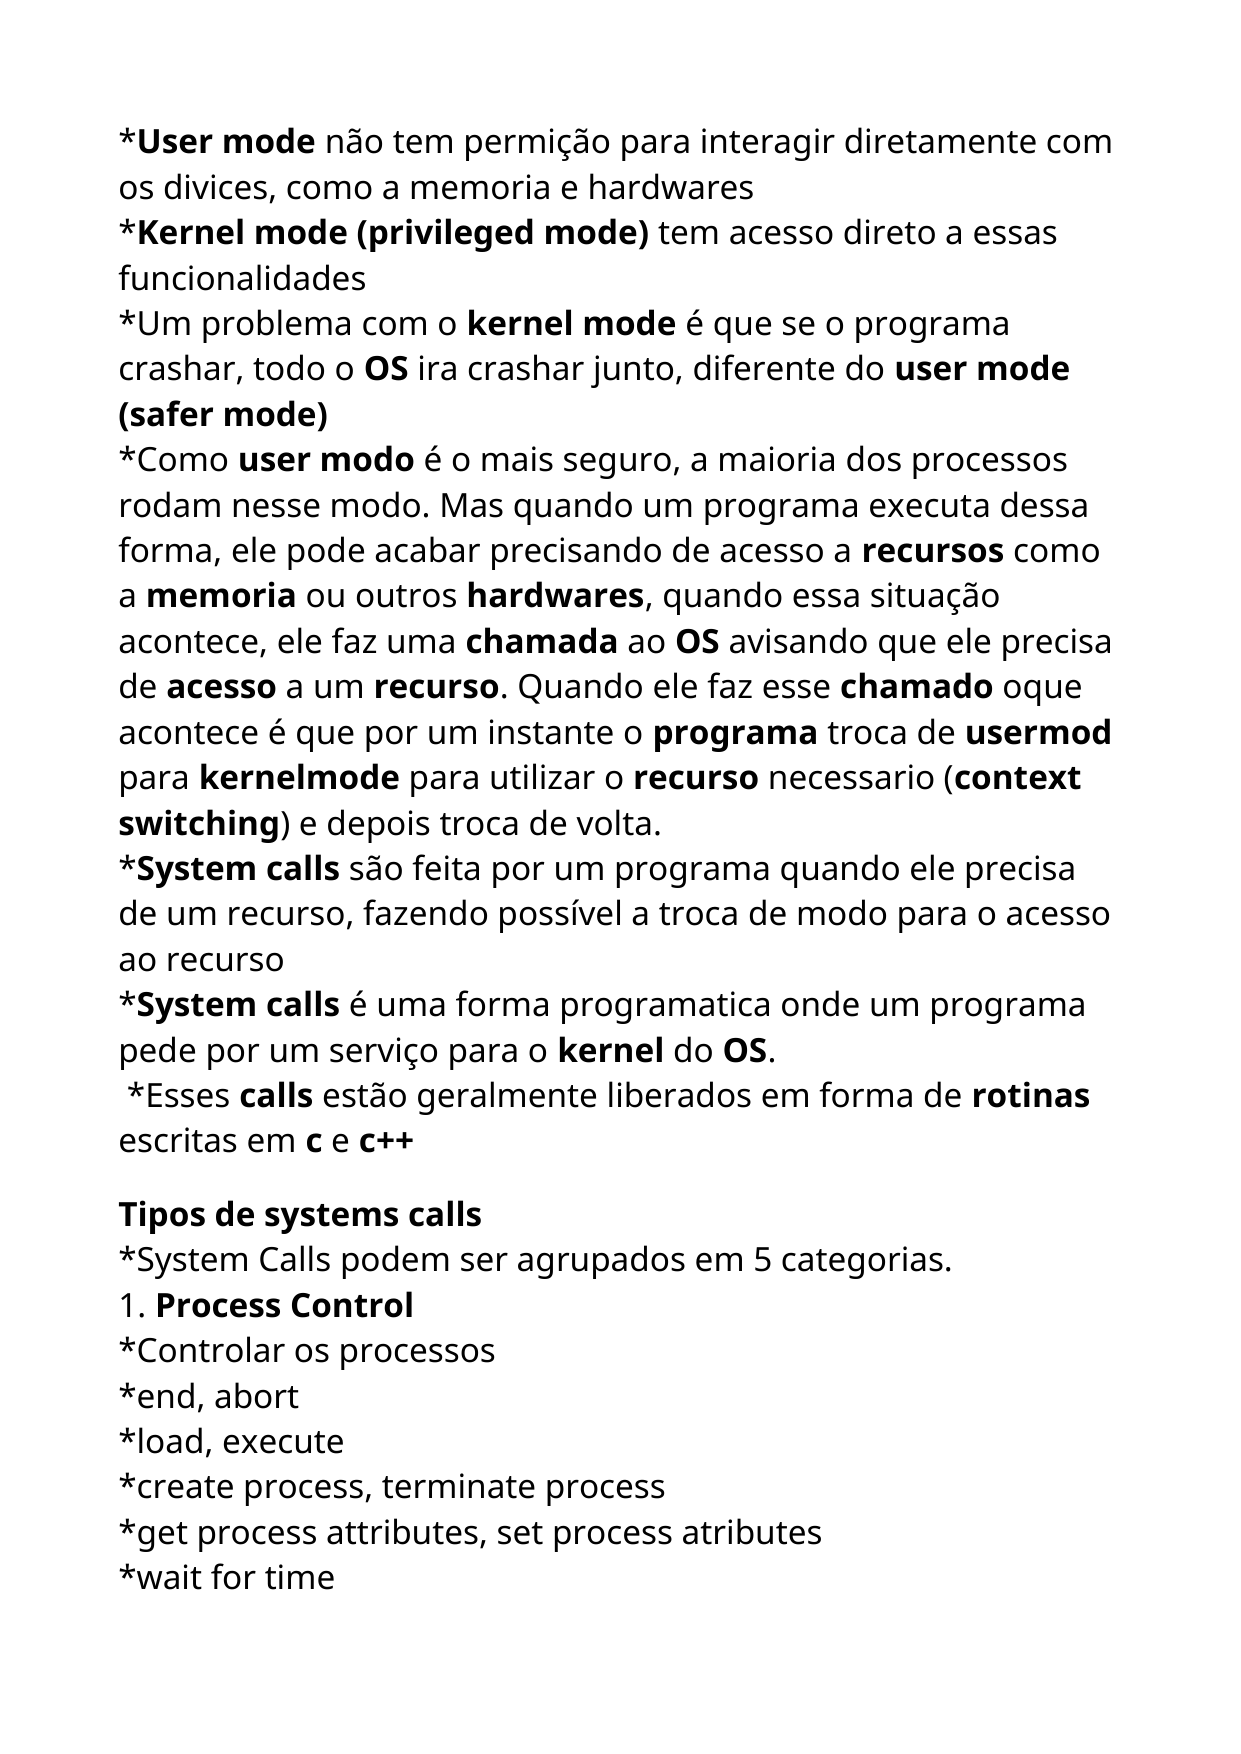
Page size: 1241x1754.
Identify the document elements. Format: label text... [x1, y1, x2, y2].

text *create process, terminate process [118, 1463, 1122, 1509]
text *Um problema com o kernel mode é que se o programa crashar, todo o OS ira crashar junto, diferente do user mode (safer mode) [118, 300, 1122, 436]
text 1. Process Control [118, 1282, 1122, 1327]
text *end, abort [118, 1372, 1122, 1418]
text *User mode não tem permição para interagir diretamente com os divices, como a memoria e hardwares [118, 118, 1122, 209]
text *load, execute [118, 1418, 1122, 1463]
text *System Calls podem ser agrupados em 5 categorias. [118, 1236, 1122, 1282]
text *get process attributes, set process atributes [118, 1509, 1122, 1554]
text *Kernel mode (privileged mode) tem acesso direto a essas funcionalidades [118, 209, 1122, 300]
text *Esses calls estão geralmente liberados em forma de rotinas escritas em c e c++ [118, 1072, 1122, 1163]
text *Como user modo é o mais seguro, a maioria dos processos rodam nesse modo. Mas quando um programa executa dessa forma, ele pode acabar precisando de acesso a recursos como a memoria ou outros hardwares, quando essa situação acontece, ele faz uma chamada ao OS avisando que ele precisa de acesso a um recurso. Quando ele faz esse chamado oque acontece é que por um instante o programa troca de usermod para kernelmode para utilizar o recurso necessario (context switching) e depois troca de volta. [118, 436, 1122, 845]
text Tipos de systems calls [118, 1191, 1122, 1236]
text *wait for time [118, 1554, 1122, 1599]
text *Controlar os processos [118, 1327, 1122, 1372]
text *System calls é uma forma programatica onde um programa pede por um serviço para o kernel do OS. [118, 981, 1122, 1072]
text *System calls são feita por um programa quando ele precisa de um recurso, fazendo possível a troca de modo para o acesso ao recurso [118, 845, 1122, 981]
